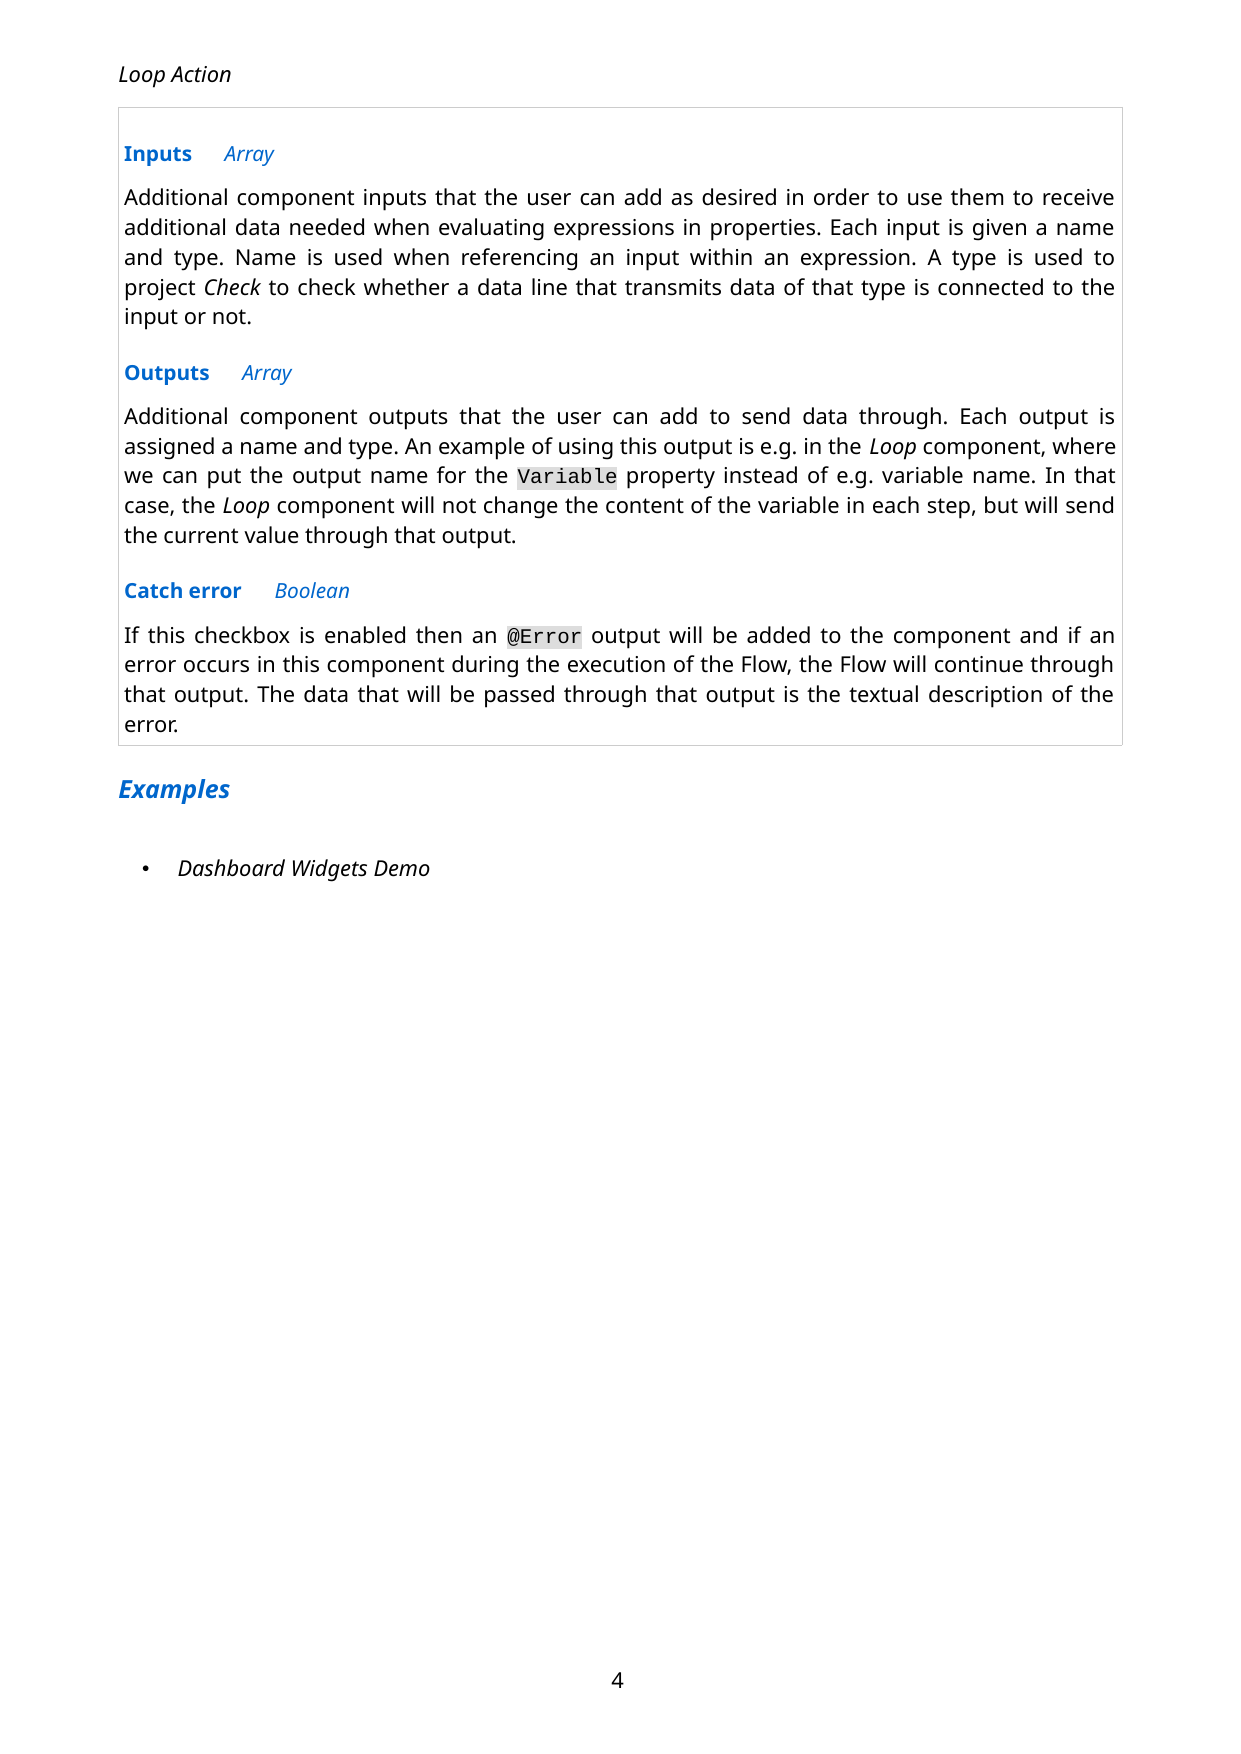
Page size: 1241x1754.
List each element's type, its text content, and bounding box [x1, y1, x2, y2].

subtitle Examples [118, 771, 1122, 805]
list Dashboard Widgets Demo [142, 853, 1110, 883]
table_cell Inputs Array Additional component inputs that the user can add as desired in order to use them to receive additional data needed when evaluating expressions in properties. Each input is given a name and type. Name is used when referencing an input within an expression. A type is used to project Check to check whether a data line that transmits data of that type is connected to the input or not. Outputs Array Additional component outputs that the user can add to send data through. Each output is assigned a name and type. An example of using this output is e.g. in the Loop component, where we can put the output name for the Variable property instead of e.g. variable name. In that case, the Loop component will not change the content of the variable in each step, but will send the current value through that output. Catch error Boolean If this checkbox is enabled then an @Error output will be added to the component and if an error occurs in this component during the execution of the Flow, the Flow will continue through that output. The data that will be passed through that output is the textual description of the error. [119, 108, 1122, 744]
